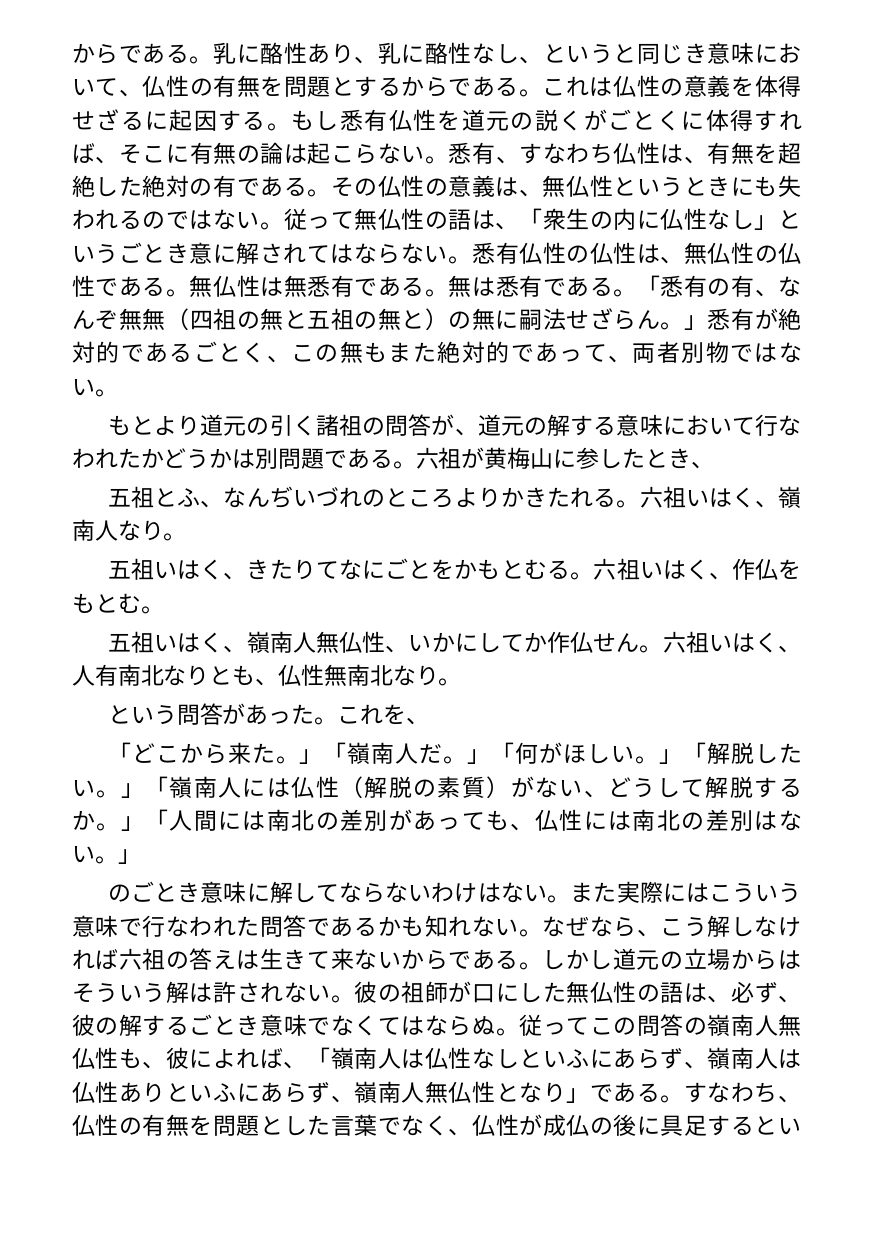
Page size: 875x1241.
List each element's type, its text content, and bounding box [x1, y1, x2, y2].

text のごとき意味に解してならないわけはない。また実際にはこういう意味で行なわれた問答であるかも知れない。なぜなら、こう解しなければ六祖の答えは生きて来ないからである。しかし道元の立場からはそういう解は許されない。彼の祖師が口にした無仏性の語は、必ず、彼の解するごとき意味でなくてはならぬ。従ってこの問答の嶺南人無仏性も、彼によれば、「嶺南人は仏性なしといふにあらず、嶺南人は仏性ありといふにあらず、嶺南人無仏性となり」である。すなわち、仏性の有無を問題とした言葉でなく、仏性が成仏の後に具足するとい [72, 875, 802, 1141]
text 五祖とふ、なんぢいづれのところよりかきたれる。六祖いはく、嶺南人なり。 [72, 480, 802, 546]
text 五祖いはく、きたりてなにごとをかもとむる。六祖いはく、作仏をもとむ。 [72, 552, 802, 619]
text という問答があった。これを、 [72, 697, 802, 730]
text 「どこから来た。」「嶺南人だ。」「何がほしい。」「解脱したい。」「嶺南人には仏性（解脱の素質）がない、どうして解脱するか。」「人間には南北の差別があっても、仏性には南北の差別はない。」 [72, 736, 802, 869]
text もとより道元の引く諸祖の問答が、道元の解する意味において行なわれたかどうかは別問題である。六祖が黄梅山に参したとき、 [72, 407, 802, 474]
text からである。乳に酪性あり、乳に酪性なし、というと同じき意味において、仏性の有無を問題とするからである。これは仏性の意義を体得せざるに起因する。もし悉有仏性を道元の説くがごとくに体得すれば、そこに有無の論は起こらない。悉有、すなわち仏性は、有無を超絶した絶対の有である。その仏性の意義は、無仏性というときにも失われるのではない。従って無仏性の語は、「衆生の内に仏性なし」というごとき意に解されてはならない。悉有仏性の仏性は、無仏性の仏性である。無仏性は無悉有である。無は悉有である。「悉有の有、なんぞ無無（四祖の無と五祖の無と）の無に嗣法せざらん。」悉有が絶対的であるごとく、この無もまた絶対的であって、両者別物ではない。 [72, 36, 802, 402]
text 五祖いはく、嶺南人無仏性、いかにしてか作仏せん。六祖いはく、人有南北なりとも、仏性無南北なり。 [72, 625, 802, 691]
